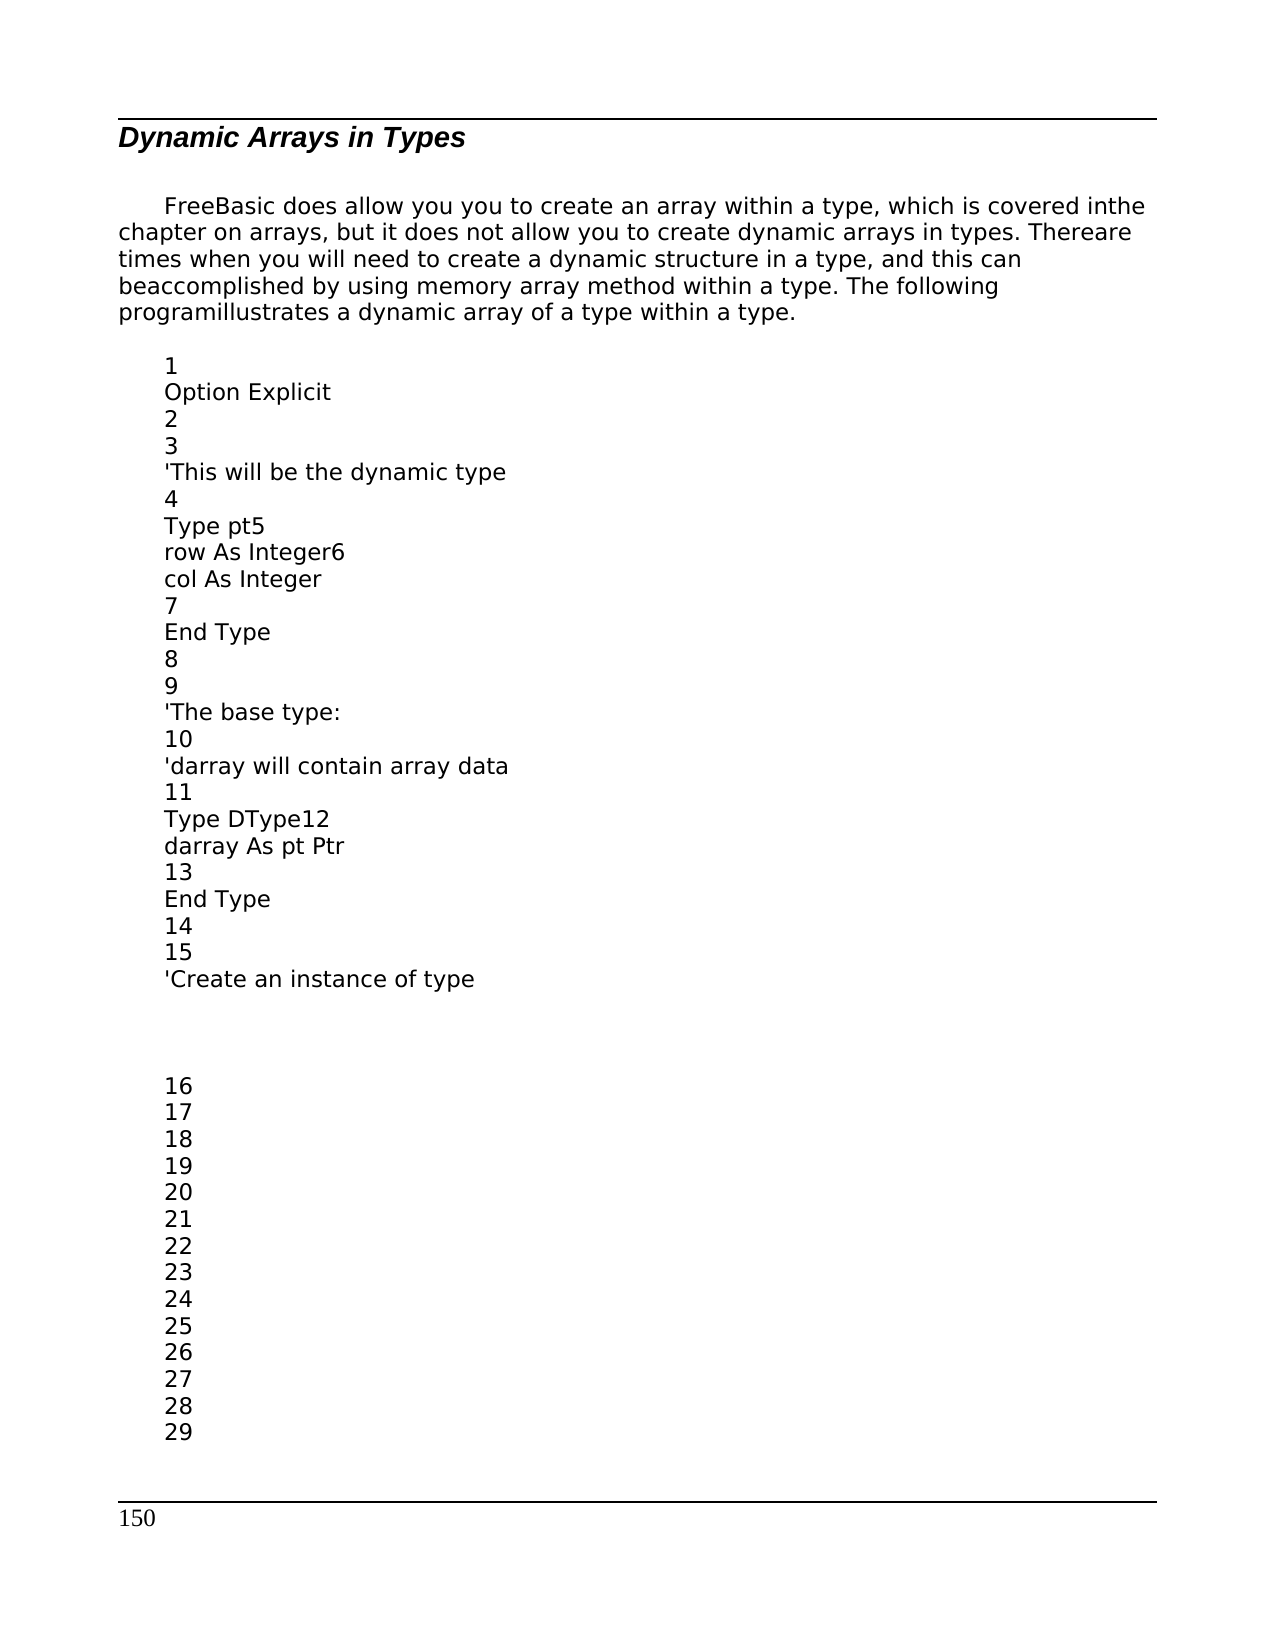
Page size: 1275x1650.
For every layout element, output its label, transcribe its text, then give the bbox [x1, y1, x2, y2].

text 21 [118, 1206, 1157, 1233]
text Option Explicit [118, 379, 1157, 406]
text 27 [118, 1366, 1157, 1393]
text 3 [118, 433, 1157, 459]
text FreeBasic does allow you you to create an array within a type, which is covered inthe chapter on arrays, but it does not allow you to create dynamic arrays in types. Thereare times when you will need to create a dynamic structure in a type, and this can beaccomplished by using memory array method within a type. The following programillustrates a dynamic array of a type within a type. [118, 193, 1157, 326]
text row As Integer6 [118, 539, 1157, 566]
text End Type [118, 886, 1157, 913]
text 'Create an instance of type [118, 966, 1157, 993]
text Type pt5 [118, 513, 1157, 539]
text 18 [118, 1126, 1157, 1153]
text 9 [118, 673, 1157, 699]
text 'darray will contain array data [118, 753, 1157, 779]
text darray As pt Ptr [118, 833, 1157, 859]
text 'This will be the dynamic type [118, 459, 1157, 486]
text 2 [118, 406, 1157, 433]
text Type DType12 [118, 806, 1157, 833]
text 16 [118, 1073, 1157, 1099]
text 28 [118, 1393, 1157, 1419]
text 15 [118, 939, 1157, 966]
text 10 [118, 726, 1157, 753]
text 7 [118, 593, 1157, 619]
text 24 [118, 1286, 1157, 1313]
subtitle Dynamic Arrays in Types [118, 120, 1157, 154]
text 29 [118, 1419, 1157, 1446]
text 20 [118, 1179, 1157, 1206]
text 13 [118, 859, 1157, 886]
text 17 [118, 1099, 1157, 1126]
text 'The base type: [118, 699, 1157, 726]
text 14 [118, 913, 1157, 939]
text 19 [118, 1153, 1157, 1179]
text 25 [118, 1313, 1157, 1339]
text 1 [118, 353, 1157, 379]
text 8 [118, 646, 1157, 673]
text 22 [118, 1233, 1157, 1259]
text 23 [118, 1259, 1157, 1286]
text 4 [118, 486, 1157, 513]
text 26 [118, 1339, 1157, 1366]
text End Type [118, 619, 1157, 646]
text 11 [118, 779, 1157, 806]
text col As Integer [118, 566, 1157, 593]
